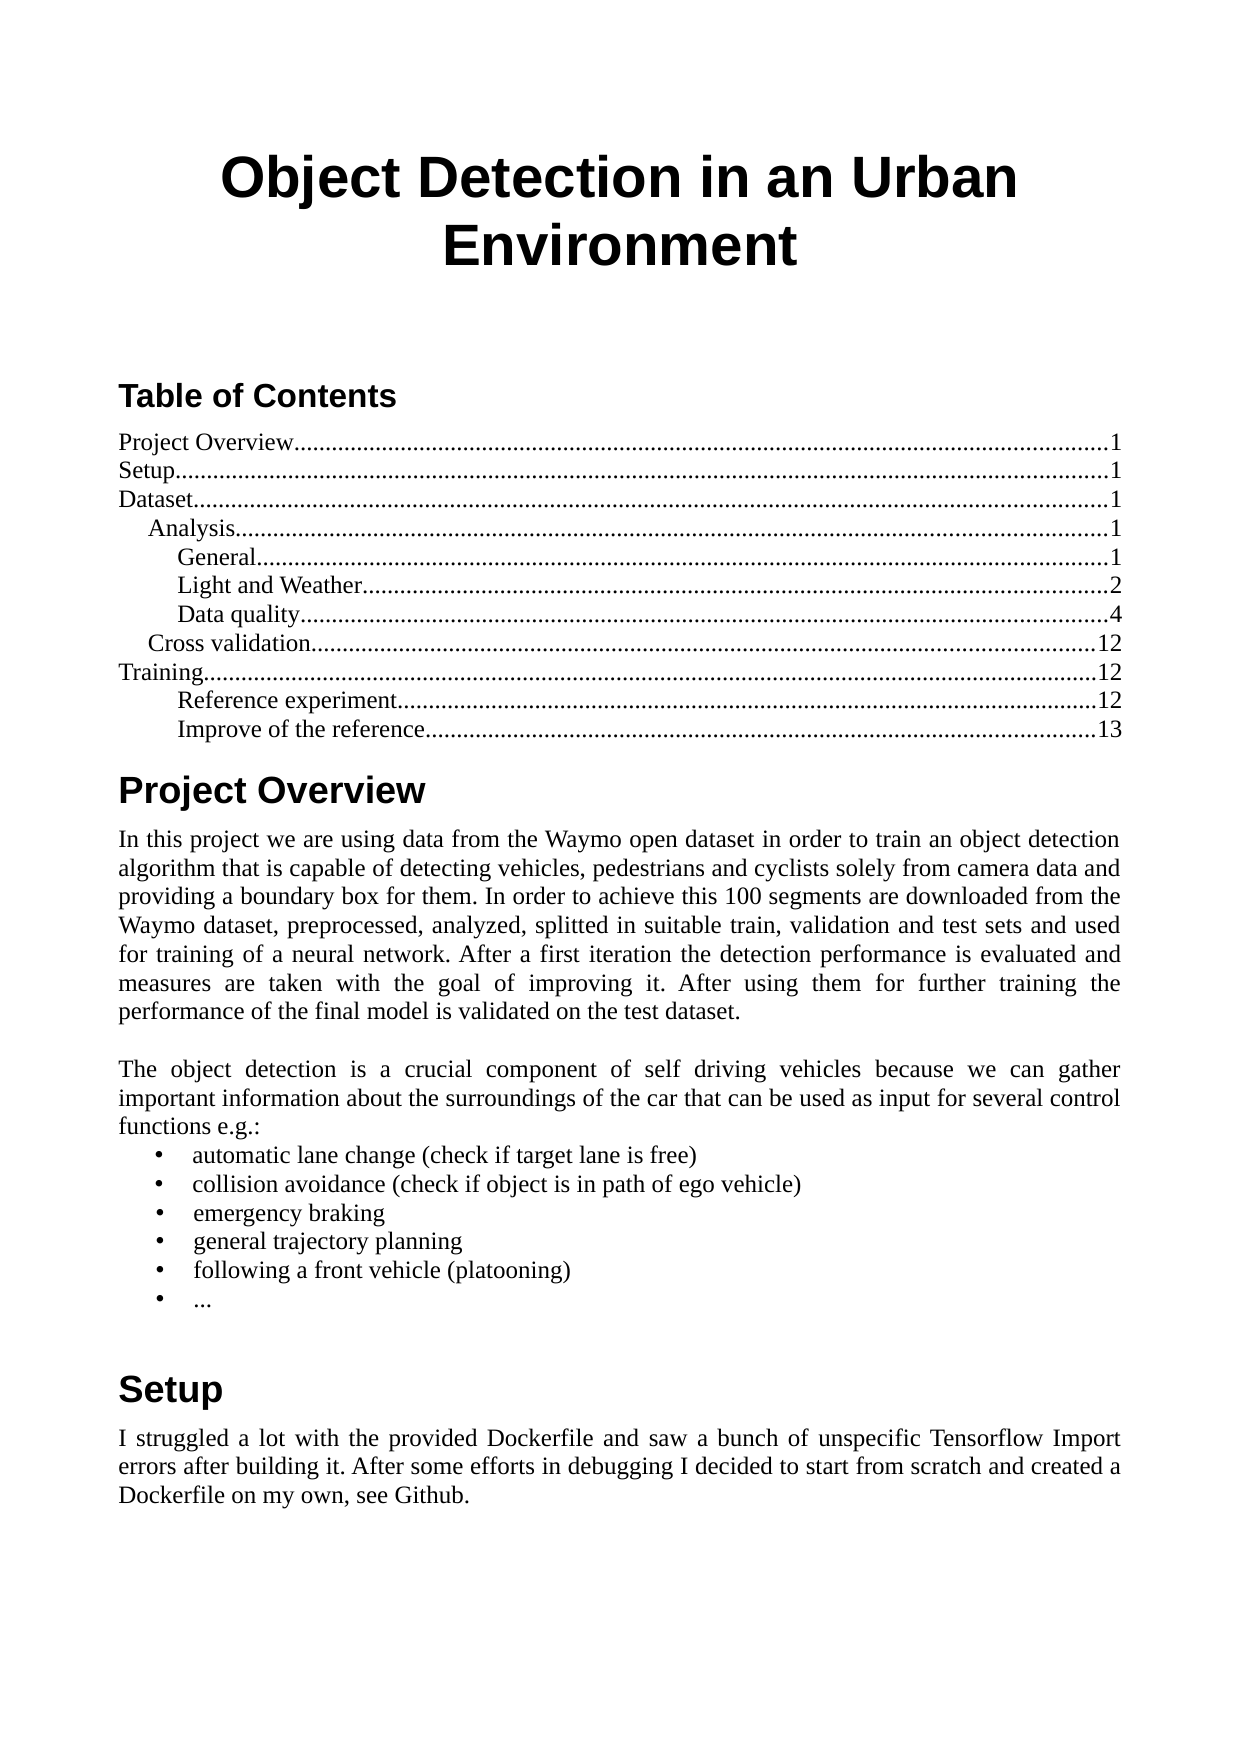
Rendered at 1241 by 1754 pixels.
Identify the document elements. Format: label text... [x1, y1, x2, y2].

list emergency braking [156, 1198, 1122, 1226]
text Light and Weather 2 [177, 570, 1122, 599]
list ... [156, 1284, 1122, 1313]
list collision avoidance (check if object is in path of ego vehicle) [154, 1169, 1122, 1198]
text Improve of the reference 13 [177, 714, 1122, 743]
text In this project we are using data from the Waymo open dataset in order to train an object detection algorithm that is capable of detecting vehicles, pedestrians and cyclists solely from camera data and providing a boundary box for them. In order to achieve this 100 segments are downloaded from the Waymo dataset, preprocessed, analyzed, splitted in suitable train, validation and test sets and used for training of a neural network. After a first iteration the detection performance is evaluated and measures are taken with the goal of improving it. After using them for further training the performance of the final model is validated on the test dataset. [118, 824, 1122, 1025]
text Reference experiment 12 [177, 685, 1122, 714]
subtitle Project Overview [118, 768, 1122, 811]
list automatic lane change (check if target lane is free) [154, 1140, 1122, 1169]
text Analysis 1 [148, 513, 1122, 542]
text Setup 1 [118, 455, 1122, 484]
title Object Detection in an Urban Environment [118, 143, 1122, 277]
subtitle Table of Contents [118, 376, 1122, 414]
list general trajectory planning [156, 1226, 1122, 1255]
text Cross validation 12 [148, 628, 1122, 657]
text Training 12 [118, 657, 1122, 685]
subtitle Setup [118, 1366, 1122, 1410]
text Dataset 1 [118, 484, 1122, 513]
text General 1 [177, 542, 1122, 570]
list following a front vehicle (platooning) [156, 1255, 1122, 1284]
text The object detection is a crucial component of self driving vehicles because we can gather important information about the surroundings of the car that can be used as input for several control functions e.g.: [118, 1054, 1122, 1140]
text Data quality 4 [177, 599, 1122, 628]
text Project Overview 1 [118, 427, 1122, 455]
text I struggled a lot with the provided Dockerfile and saw a bunch of unspecific Tensorflow Import errors after building it. After some efforts in debugging I decided to start from scratch and created a Dockerfile on my own, see Github. [118, 1423, 1122, 1509]
